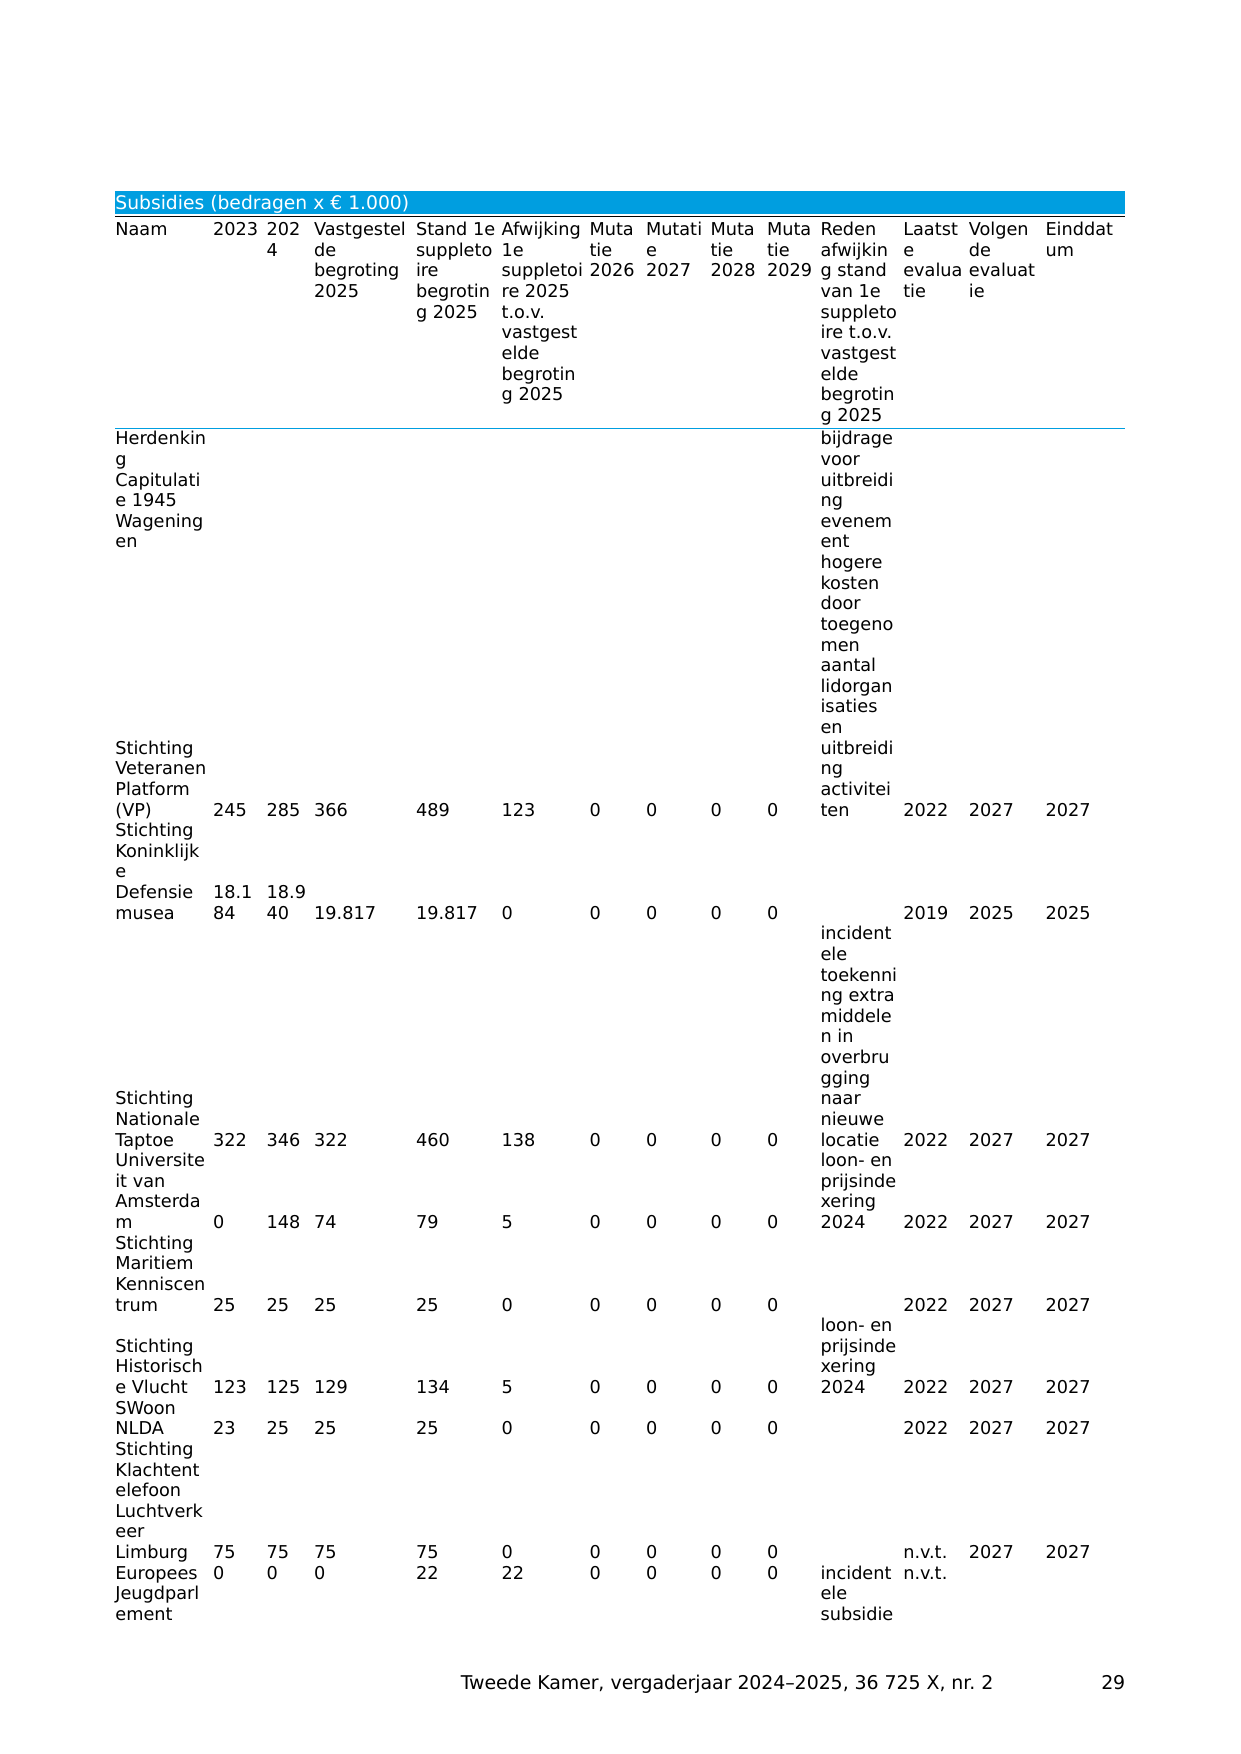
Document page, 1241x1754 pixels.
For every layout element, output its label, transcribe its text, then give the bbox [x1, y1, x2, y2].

table_cell 0 [764, 1233, 817, 1315]
table_cell 0 [643, 1315, 707, 1398]
table_cell 0 [499, 1233, 586, 1315]
table_cell 2027 [966, 1233, 1042, 1315]
table_cell 25 [413, 1398, 498, 1439]
table_cell bijdrage voor uitbreiding evenement [818, 429, 900, 552]
table_cell 75 [210, 1439, 263, 1563]
table_cell 148 [264, 1150, 311, 1233]
table_cell 22 [413, 1563, 498, 1624]
table_cell Stichting Veteranen Platform (VP) [115, 552, 210, 820]
table_cell 19.817 [413, 820, 498, 923]
table_cell [311, 429, 413, 552]
table_cell Mutatie 2027 [643, 217, 707, 428]
table_cell 0 [764, 820, 817, 923]
table_cell 322 [311, 923, 413, 1150]
table_cell 2027 [966, 1398, 1042, 1439]
table_cell 25 [210, 1233, 263, 1315]
table_cell Stichting Koninklijke Defensiemusea [115, 820, 210, 923]
table_cell 0 [643, 1563, 707, 1624]
table_cell Mutatie 2028 [708, 217, 764, 428]
table_cell 2022 [900, 1398, 966, 1439]
table_cell 0 [586, 1439, 643, 1563]
table_cell 123 [499, 552, 586, 820]
table_cell 0 [210, 1563, 263, 1624]
table_cell 366 [311, 552, 413, 820]
table_cell [966, 429, 1042, 552]
table_cell 0 [764, 923, 817, 1150]
table_cell 2027 [966, 1150, 1042, 1233]
table_cell 0 [708, 1439, 764, 1563]
table_cell 0 [499, 1398, 586, 1439]
table_cell [586, 429, 643, 552]
table_cell 2027 [1043, 1398, 1125, 1439]
table_cell Afwijking 1e suppletoire 2025 t.o.v. vastgestelde begroting 2025 [499, 217, 586, 428]
table_cell [643, 429, 707, 552]
table_cell 0 [643, 1439, 707, 1563]
table_cell [1043, 429, 1125, 552]
table_cell Stand 1e suppletoire begroting 2025 [413, 217, 498, 428]
table_cell 123 [210, 1315, 263, 1398]
table_cell 0 [499, 1439, 586, 1563]
table_cell 18.940 [264, 820, 311, 923]
table_cell Vastgestelde begroting 2025 [311, 217, 413, 428]
table_cell 2027 [1043, 923, 1125, 1150]
table_cell 2024 [264, 217, 311, 428]
table_cell loon- en prijsindexering 2024 [818, 1315, 900, 1398]
table_cell 2027 [966, 1315, 1042, 1398]
table_cell 19.817 [311, 820, 413, 923]
table_cell 0 [586, 552, 643, 820]
table_cell 0 [643, 820, 707, 923]
table_cell [210, 429, 263, 552]
table_cell 25 [311, 1233, 413, 1315]
table_cell 75 [311, 1439, 413, 1563]
table_cell Volgende evaluatie [966, 217, 1042, 428]
table_cell 2022 [900, 923, 966, 1150]
table_cell 2022 [900, 1315, 966, 1398]
table_cell [1043, 1563, 1125, 1624]
table_cell Laatste evaluatie [900, 217, 966, 428]
table_cell 0 [708, 1150, 764, 1233]
table_cell [966, 1563, 1042, 1624]
table_cell [818, 820, 900, 923]
table_cell 2027 [1043, 1150, 1125, 1233]
table_cell 25 [264, 1398, 311, 1439]
table_cell 0 [708, 1563, 764, 1624]
table_cell Stichting Klachtentelefoon Luchtverkeer Limburg [115, 1439, 210, 1563]
table_cell Herdenking Capitulatie 1945 Wageningen [115, 429, 210, 552]
table_cell 2027 [1043, 1315, 1125, 1398]
table_cell Mutatie 2026 [586, 217, 643, 428]
table_cell 460 [413, 923, 498, 1150]
table_cell 0 [764, 1439, 817, 1563]
table_cell 0 [264, 1563, 311, 1624]
table_cell Reden afwijking stand van 1e suppletoire t.o.v. vastgestelde begroting 2025 [818, 217, 900, 428]
table_cell loon- en prijsindexering 2024 [818, 1150, 900, 1233]
table_cell 0 [643, 1150, 707, 1233]
table_cell 2025 [1043, 820, 1125, 923]
table_cell SWoon NLDA [115, 1398, 210, 1439]
table_cell n.v.t. [900, 1563, 966, 1624]
table_cell hogere kosten door toegenomen aantal lidorganisaties en uitbreiding activiteiten [818, 552, 900, 820]
table_cell 0 [708, 923, 764, 1150]
table_cell 0 [764, 1563, 817, 1624]
table_cell 0 [708, 820, 764, 923]
table_cell 0 [764, 552, 817, 820]
table_cell Stichting Maritiem Kenniscentrum [115, 1233, 210, 1315]
table_cell 2027 [966, 923, 1042, 1150]
table_cell 75 [413, 1439, 498, 1563]
table_cell 125 [264, 1315, 311, 1398]
table_cell 0 [708, 1315, 764, 1398]
table_cell 0 [764, 1150, 817, 1233]
table_cell [900, 429, 966, 552]
table_cell 322 [210, 923, 263, 1150]
table_cell 0 [586, 1150, 643, 1233]
table_cell 79 [413, 1150, 498, 1233]
table_cell [264, 429, 311, 552]
table_cell 0 [586, 1315, 643, 1398]
table_cell [413, 429, 498, 552]
table_cell incidentele toekenning extra middelen in overbrugging naar nieuwe locatie [818, 923, 900, 1150]
table_cell 285 [264, 552, 311, 820]
table_cell 0 [643, 923, 707, 1150]
table_cell [818, 1439, 900, 1563]
table_cell 0 [643, 1398, 707, 1439]
table_cell Stichting Nationale Taptoe [115, 923, 210, 1150]
table_cell 22 [499, 1563, 586, 1624]
table_cell [818, 1398, 900, 1439]
table_cell 74 [311, 1150, 413, 1233]
table_cell Einddatum [1043, 217, 1125, 428]
table_cell 0 [643, 1233, 707, 1315]
table_cell 0 [586, 1233, 643, 1315]
table_cell 0 [708, 1398, 764, 1439]
table_cell 2027 [1043, 552, 1125, 820]
table_cell 75 [264, 1439, 311, 1563]
table_cell 2025 [966, 820, 1042, 923]
table_cell 0 [708, 552, 764, 820]
table_cell 25 [264, 1233, 311, 1315]
table_cell Stichting Historische Vlucht [115, 1315, 210, 1398]
table_cell 0 [586, 1398, 643, 1439]
table_cell Naam [115, 217, 210, 428]
table_cell 346 [264, 923, 311, 1150]
table_cell 489 [413, 552, 498, 820]
table_cell 2022 [900, 552, 966, 820]
table_cell [818, 1233, 900, 1315]
table_cell 2027 [966, 1439, 1042, 1563]
table_cell 2023 [210, 217, 263, 428]
table_cell Mutatie 2029 [764, 217, 817, 428]
table_cell 129 [311, 1315, 413, 1398]
table_cell 0 [586, 820, 643, 923]
table_cell 0 [764, 1315, 817, 1398]
table_cell Universiteit van Amsterdam [115, 1150, 210, 1233]
table_cell 0 [643, 552, 707, 820]
table_cell 0 [708, 1233, 764, 1315]
table_cell 0 [586, 923, 643, 1150]
table_cell 245 [210, 552, 263, 820]
table_cell 2027 [1043, 1439, 1125, 1563]
table_cell 25 [413, 1233, 498, 1315]
table_cell 18.184 [210, 820, 263, 923]
table_cell 25 [311, 1398, 413, 1439]
table_cell 138 [499, 923, 586, 1150]
table_cell 2027 [1043, 1233, 1125, 1315]
table_cell 0 [210, 1150, 263, 1233]
table_cell 134 [413, 1315, 498, 1398]
table_cell 5 [499, 1150, 586, 1233]
table_cell 0 [586, 1563, 643, 1624]
table_cell 2022 [900, 1233, 966, 1315]
table_cell 0 [311, 1563, 413, 1624]
table_cell 2027 [966, 552, 1042, 820]
table_cell n.v.t. [900, 1439, 966, 1563]
table_cell 0 [764, 1398, 817, 1439]
table_cell 2022 [900, 1150, 966, 1233]
table_cell [708, 429, 764, 552]
table_cell 23 [210, 1398, 263, 1439]
table_cell 0 [499, 820, 586, 923]
table_cell 2019 [900, 820, 966, 923]
table_cell [764, 429, 817, 552]
table_cell incidentele subsidie [818, 1563, 900, 1624]
table_cell Europees Jeugdparlement [115, 1563, 210, 1624]
table_cell 5 [499, 1315, 586, 1398]
table_cell [499, 429, 586, 552]
